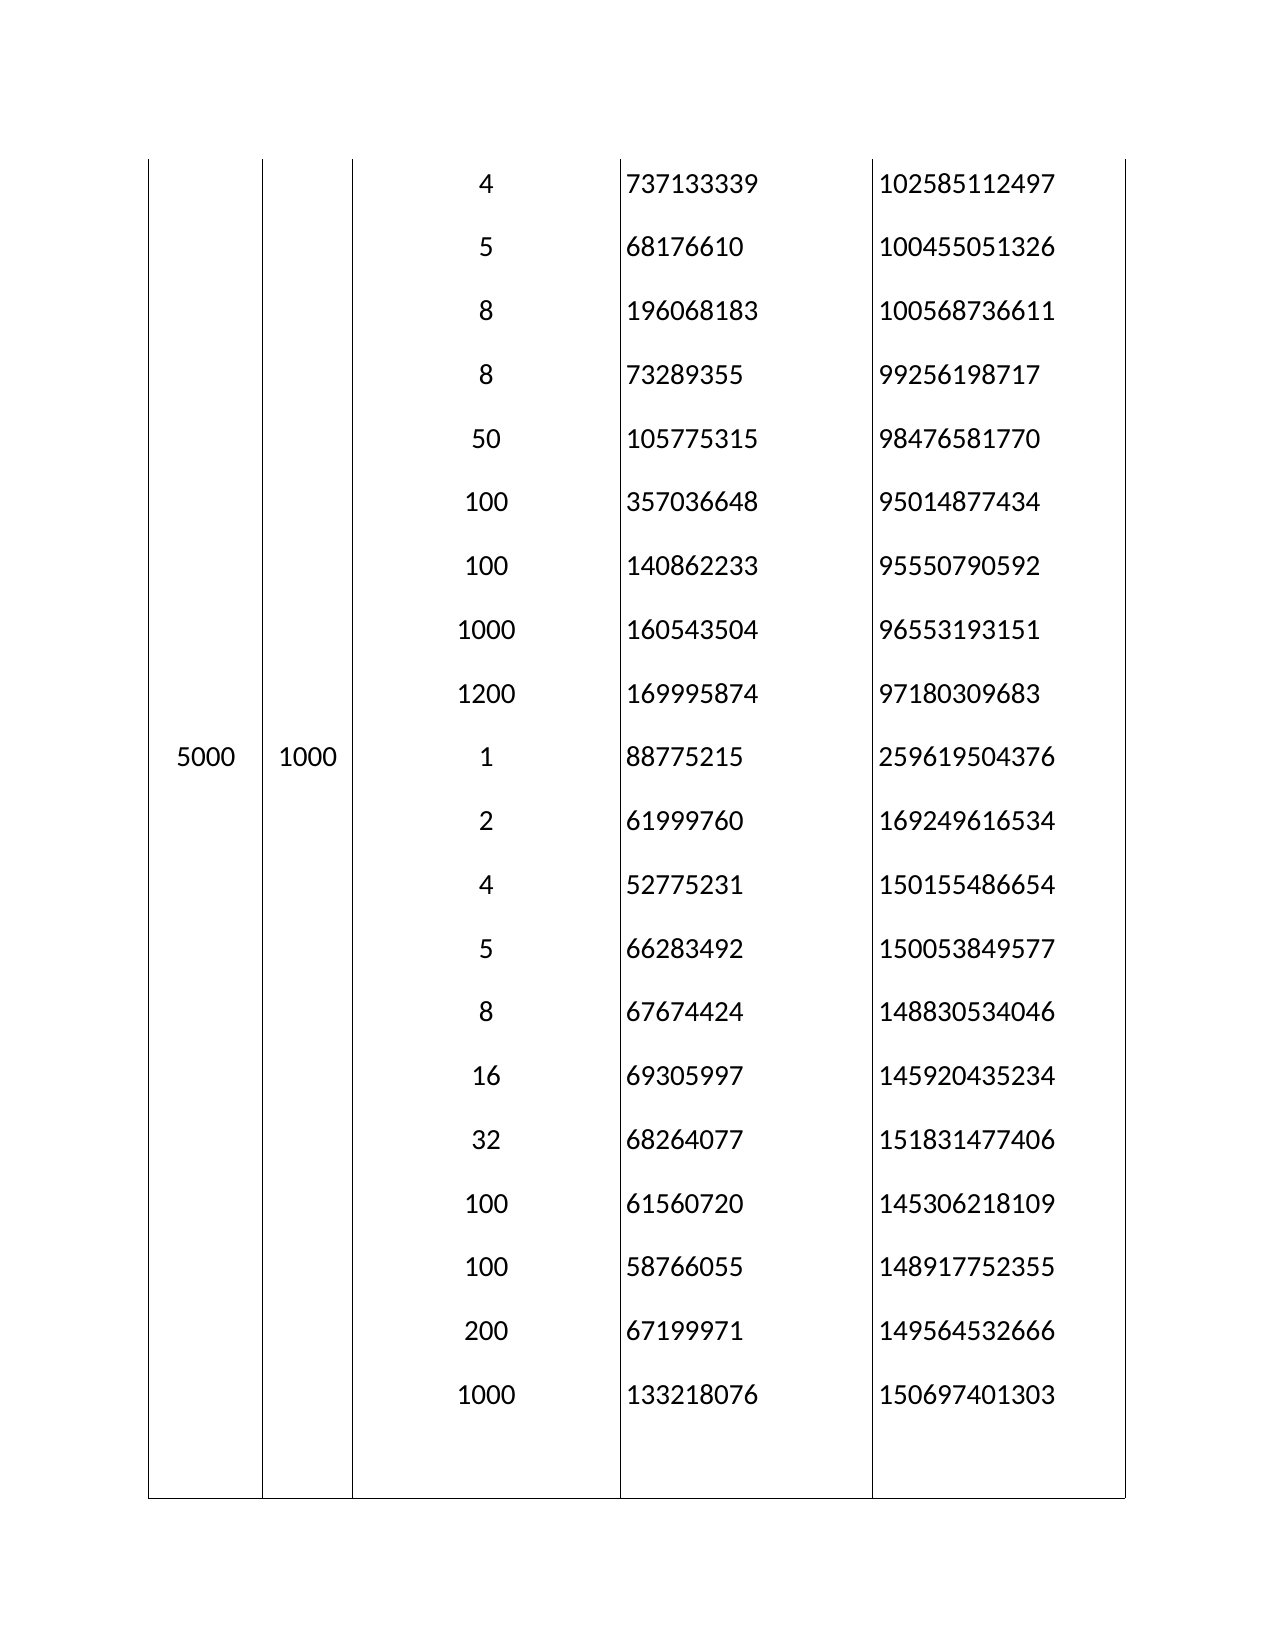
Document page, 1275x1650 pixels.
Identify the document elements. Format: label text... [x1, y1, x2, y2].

table_cell [353, 1434, 620, 1498]
table_cell 200 [353, 1307, 620, 1370]
table_cell 4 [353, 860, 620, 924]
table_cell [263, 669, 352, 733]
table_cell [149, 1434, 262, 1498]
table_cell 100455051326 [873, 223, 1125, 287]
table_cell 88775215 [621, 733, 872, 797]
table_cell 61560720 [621, 1179, 872, 1243]
table_cell 1000 [353, 605, 620, 669]
table_cell [149, 669, 262, 733]
table_cell 259619504376 [873, 733, 1125, 797]
table_cell [263, 1307, 352, 1370]
table_cell [149, 1370, 262, 1434]
table_cell 196068183 [621, 287, 872, 350]
table_cell [149, 797, 262, 860]
table_cell 99256198717 [873, 350, 1125, 414]
table_cell [621, 1434, 872, 1498]
table_cell 169249616534 [873, 797, 1125, 860]
table_cell [149, 350, 262, 414]
table_cell [263, 287, 352, 350]
table_cell [263, 1115, 352, 1179]
table_cell 97180309683 [873, 669, 1125, 733]
table_cell 148917752355 [873, 1243, 1125, 1307]
table_cell 140862233 [621, 542, 872, 605]
table_cell [149, 1115, 262, 1179]
table_cell [149, 287, 262, 350]
table_cell [263, 988, 352, 1052]
table_cell 98476581770 [873, 414, 1125, 478]
table_cell 100 [353, 1179, 620, 1243]
table_cell [263, 542, 352, 605]
table_cell [263, 1434, 352, 1498]
table_cell 58766055 [621, 1243, 872, 1307]
table_cell [263, 1179, 352, 1243]
table_cell 100 [353, 1243, 620, 1307]
table_cell 5 [353, 924, 620, 988]
table_cell [263, 860, 352, 924]
table_cell [149, 414, 262, 478]
table_cell 1000 [263, 733, 352, 797]
table_cell [149, 1052, 262, 1115]
table_cell [263, 159, 352, 223]
table_cell [149, 988, 262, 1052]
table_cell 68264077 [621, 1115, 872, 1179]
table_cell 133218076 [621, 1370, 872, 1434]
table_cell [149, 159, 262, 223]
table_cell 67674424 [621, 988, 872, 1052]
table_cell 102585112497 [873, 159, 1125, 223]
table_cell [263, 414, 352, 478]
table_cell 73289355 [621, 350, 872, 414]
table_cell 150053849577 [873, 924, 1125, 988]
table_cell 737133339 [621, 159, 872, 223]
table_cell 32 [353, 1115, 620, 1179]
table_cell 151831477406 [873, 1115, 1125, 1179]
table_cell 100 [353, 478, 620, 542]
table_cell 61999760 [621, 797, 872, 860]
table_cell [149, 1307, 262, 1370]
table_cell 8 [353, 350, 620, 414]
table_cell 95014877434 [873, 478, 1125, 542]
table_cell [263, 478, 352, 542]
table_cell 145920435234 [873, 1052, 1125, 1115]
table_cell [149, 860, 262, 924]
table_cell 16 [353, 1052, 620, 1115]
table_cell 66283492 [621, 924, 872, 988]
table_cell [263, 605, 352, 669]
table_cell [149, 605, 262, 669]
table_cell 67199971 [621, 1307, 872, 1370]
table_cell 105775315 [621, 414, 872, 478]
table_cell 357036648 [621, 478, 872, 542]
table_cell 100568736611 [873, 287, 1125, 350]
table_cell 4 [353, 159, 620, 223]
table_cell [263, 350, 352, 414]
table_cell [149, 223, 262, 287]
table_cell 169995874 [621, 669, 872, 733]
table_cell 5000 [149, 733, 262, 797]
table_cell 160543504 [621, 605, 872, 669]
table_cell 69305997 [621, 1052, 872, 1115]
table_cell 95550790592 [873, 542, 1125, 605]
table_cell 1000 [353, 1370, 620, 1434]
table_cell 5 [353, 223, 620, 287]
table_cell [263, 1052, 352, 1115]
table_cell 8 [353, 287, 620, 350]
table_cell [263, 797, 352, 860]
table_cell [263, 223, 352, 287]
table_cell 149564532666 [873, 1307, 1125, 1370]
table_cell 1 [353, 733, 620, 797]
table_cell 150697401303 [873, 1370, 1125, 1434]
table_cell [149, 542, 262, 605]
table_cell 8 [353, 988, 620, 1052]
table_cell 148830534046 [873, 988, 1125, 1052]
table_cell 2 [353, 797, 620, 860]
table_cell [149, 478, 262, 542]
table_cell [149, 924, 262, 988]
table_cell [149, 1243, 262, 1307]
table_cell 50 [353, 414, 620, 478]
table_cell 96553193151 [873, 605, 1125, 669]
table_cell 145306218109 [873, 1179, 1125, 1243]
table_cell 68176610 [621, 223, 872, 287]
table_cell [263, 924, 352, 988]
table_cell 1200 [353, 669, 620, 733]
table_cell [263, 1243, 352, 1307]
table_cell [149, 1179, 262, 1243]
table_cell [263, 1370, 352, 1434]
table_cell 52775231 [621, 860, 872, 924]
table_cell 150155486654 [873, 860, 1125, 924]
table_cell [873, 1434, 1125, 1498]
table_cell 100 [353, 542, 620, 605]
